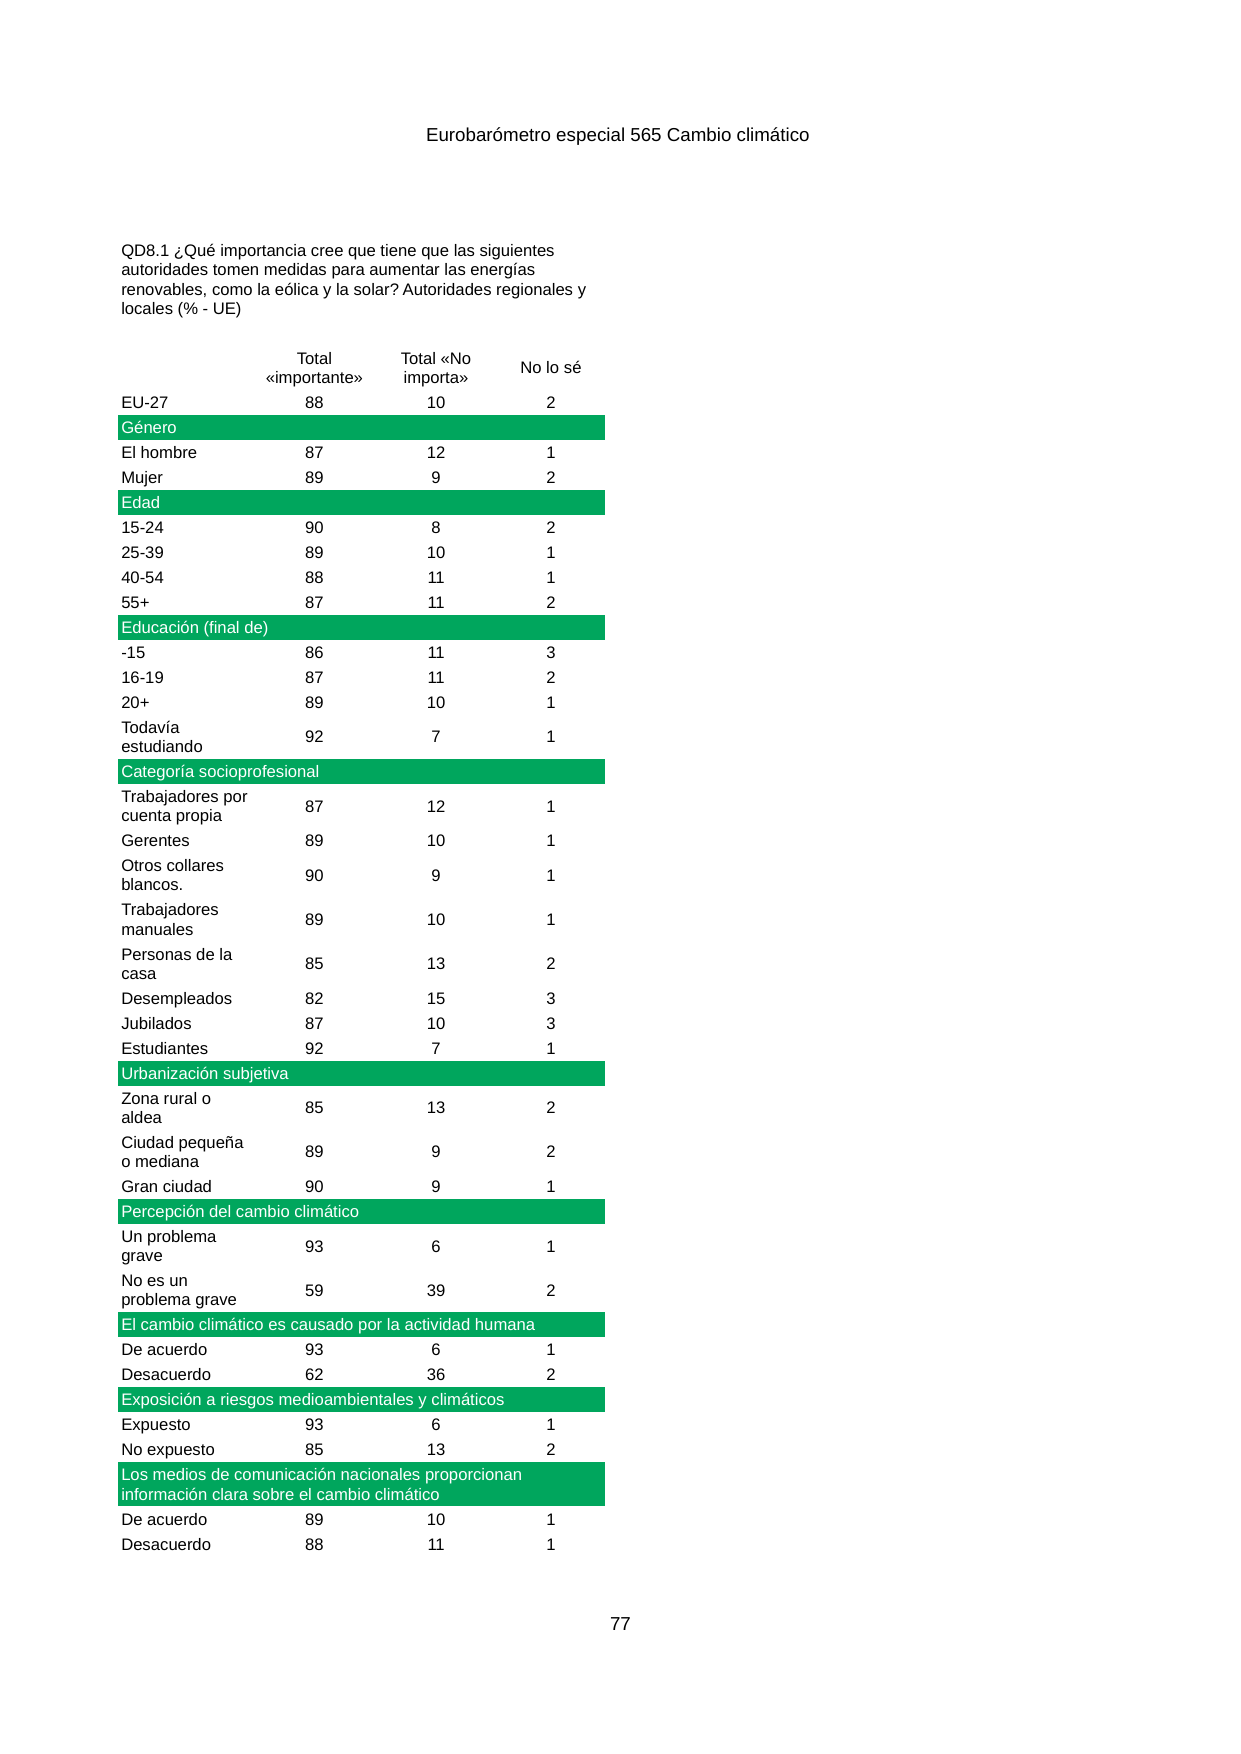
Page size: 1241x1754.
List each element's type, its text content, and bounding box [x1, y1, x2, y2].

table_cell Trabajadores por cuenta propia [118, 784, 253, 828]
table_cell 9 [375, 1174, 496, 1199]
table_cell 89 [253, 690, 375, 715]
table_cell 1 [496, 1174, 605, 1199]
table_cell Total «importante» [253, 346, 375, 390]
table_cell 6 [375, 1337, 496, 1362]
table_cell 90 [253, 515, 375, 540]
table_cell Estudiantes [118, 1036, 253, 1061]
table_cell Trabajadores manuales [118, 897, 253, 941]
table_cell 15-24 [118, 515, 253, 540]
table_cell 2 [496, 1086, 605, 1130]
table_cell 90 [253, 853, 375, 897]
table_cell [118, 346, 253, 390]
table_cell Gerentes [118, 828, 253, 853]
table_cell 1 [496, 1506, 605, 1531]
table_cell 2 [496, 1437, 605, 1462]
table_cell 12 [375, 784, 496, 828]
table_cell 11 [375, 1531, 496, 1556]
table_cell 10 [375, 828, 496, 853]
table_cell Percepción del cambio climático [118, 1199, 605, 1224]
table_cell Categoría socioprofesional [118, 759, 605, 784]
table_cell Desempleados [118, 986, 253, 1011]
table_cell 90 [253, 1174, 375, 1199]
table_cell Desacuerdo [118, 1531, 253, 1556]
table_cell 85 [253, 1437, 375, 1462]
table_cell 87 [253, 665, 375, 690]
table_cell Ciudad pequeña o mediana [118, 1130, 253, 1174]
table_cell 2 [496, 665, 605, 690]
table_cell 11 [375, 640, 496, 665]
table_cell Un problema grave [118, 1224, 253, 1268]
table_cell 10 [375, 1011, 496, 1036]
table_cell Jubilados [118, 1011, 253, 1036]
table_cell EU-27 [118, 390, 253, 415]
table_cell Desacuerdo [118, 1362, 253, 1387]
table_cell 2 [496, 590, 605, 615]
table_cell 87 [253, 784, 375, 828]
table_cell 55+ [118, 590, 253, 615]
table_cell 6 [375, 1412, 496, 1437]
table_cell 93 [253, 1337, 375, 1362]
table_cell 1 [496, 565, 605, 590]
table_cell 15 [375, 986, 496, 1011]
table_cell [118, 321, 253, 346]
table_cell Exposición a riesgos medioambientales y climáticos [118, 1387, 605, 1412]
table_cell 10 [375, 897, 496, 941]
table_cell 86 [253, 640, 375, 665]
table_cell 1 [496, 784, 605, 828]
table_cell 2 [496, 390, 605, 415]
table_cell 62 [253, 1362, 375, 1387]
table_cell 11 [375, 665, 496, 690]
table_cell No expuesto [118, 1437, 253, 1462]
table_cell 59 [253, 1268, 375, 1312]
table_cell 89 [253, 540, 375, 565]
table_cell Género [118, 415, 605, 440]
table_cell 25-39 [118, 540, 253, 565]
table_cell [253, 321, 375, 346]
table_cell 13 [375, 1086, 496, 1130]
table_header QD8.1 ¿Qué importancia cree que tiene que las siguientes autoridades tomen medidas para aumentar las energías renovables, como la eólica y la solar? Autoridades regionales y locales (% - UE) [118, 238, 605, 321]
table_cell Los medios de comunicación nacionales proporcionan información clara sobre el cambio climático [118, 1462, 605, 1506]
table_cell 39 [375, 1268, 496, 1312]
table_cell De acuerdo [118, 1506, 253, 1531]
table_cell 10 [375, 690, 496, 715]
table_cell 87 [253, 590, 375, 615]
table_cell 1 [496, 715, 605, 759]
table_cell 1 [496, 540, 605, 565]
table_cell 1 [496, 1036, 605, 1061]
table_cell 89 [253, 897, 375, 941]
table_cell 85 [253, 941, 375, 986]
table_cell 2 [496, 465, 605, 490]
table_cell 92 [253, 1036, 375, 1061]
table_cell Expuesto [118, 1412, 253, 1437]
table_cell No lo sé [496, 346, 605, 390]
table_cell 2 [496, 515, 605, 540]
table_cell Zona rural o aldea [118, 1086, 253, 1130]
table_cell 36 [375, 1362, 496, 1387]
table_cell Todavía estudiando [118, 715, 253, 759]
table_cell 7 [375, 715, 496, 759]
table_cell 2 [496, 1268, 605, 1312]
table_cell 1 [496, 853, 605, 897]
table_cell 11 [375, 565, 496, 590]
table_cell 2 [496, 941, 605, 986]
table_cell -15 [118, 640, 253, 665]
table_cell 88 [253, 390, 375, 415]
table_cell 85 [253, 1086, 375, 1130]
table_cell 7 [375, 1036, 496, 1061]
table_cell 3 [496, 640, 605, 665]
table_cell 93 [253, 1224, 375, 1268]
table_cell Mujer [118, 465, 253, 490]
table_cell 16-19 [118, 665, 253, 690]
table_cell [496, 321, 605, 346]
table_cell 89 [253, 828, 375, 853]
table_cell 2 [496, 1362, 605, 1387]
table_cell 92 [253, 715, 375, 759]
table_cell 87 [253, 1011, 375, 1036]
table_cell 13 [375, 941, 496, 986]
table_cell 12 [375, 440, 496, 465]
table_cell 82 [253, 986, 375, 1011]
table_cell 2 [496, 1130, 605, 1174]
table_cell 1 [496, 1412, 605, 1437]
table_cell De acuerdo [118, 1337, 253, 1362]
table_cell 89 [253, 465, 375, 490]
table_cell 6 [375, 1224, 496, 1268]
table_cell 88 [253, 1531, 375, 1556]
table_cell 11 [375, 590, 496, 615]
table_cell 88 [253, 565, 375, 590]
table_cell Gran ciudad [118, 1174, 253, 1199]
table_cell Personas de la casa [118, 941, 253, 986]
table_cell 20+ [118, 690, 253, 715]
table_cell El cambio climático es causado por la actividad humana [118, 1312, 605, 1337]
table_cell El hombre [118, 440, 253, 465]
table_cell [375, 321, 496, 346]
table_cell 10 [375, 540, 496, 565]
table_cell 1 [496, 690, 605, 715]
table_cell 40-54 [118, 565, 253, 590]
table_cell Total «No importa» [375, 346, 496, 390]
table_cell No es un problema grave [118, 1268, 253, 1312]
table_cell 1 [496, 1224, 605, 1268]
table_cell Urbanización subjetiva [118, 1061, 605, 1086]
table_cell 89 [253, 1130, 375, 1174]
table_cell 9 [375, 1130, 496, 1174]
table_cell 1 [496, 1337, 605, 1362]
table_cell 87 [253, 440, 375, 465]
table_cell 9 [375, 853, 496, 897]
table_cell 9 [375, 465, 496, 490]
table_cell Educación (final de) [118, 615, 605, 640]
table_cell 13 [375, 1437, 496, 1462]
table_cell 8 [375, 515, 496, 540]
table_cell 1 [496, 1531, 605, 1556]
table_cell 93 [253, 1412, 375, 1437]
table_cell 3 [496, 986, 605, 1011]
table_cell 3 [496, 1011, 605, 1036]
table_cell 10 [375, 390, 496, 415]
table_cell Otros collares blancos. [118, 853, 253, 897]
table_cell 1 [496, 440, 605, 465]
table_cell 89 [253, 1506, 375, 1531]
table_cell 10 [375, 1506, 496, 1531]
table_cell Edad [118, 490, 605, 515]
table_cell 1 [496, 828, 605, 853]
table_cell 1 [496, 897, 605, 941]
